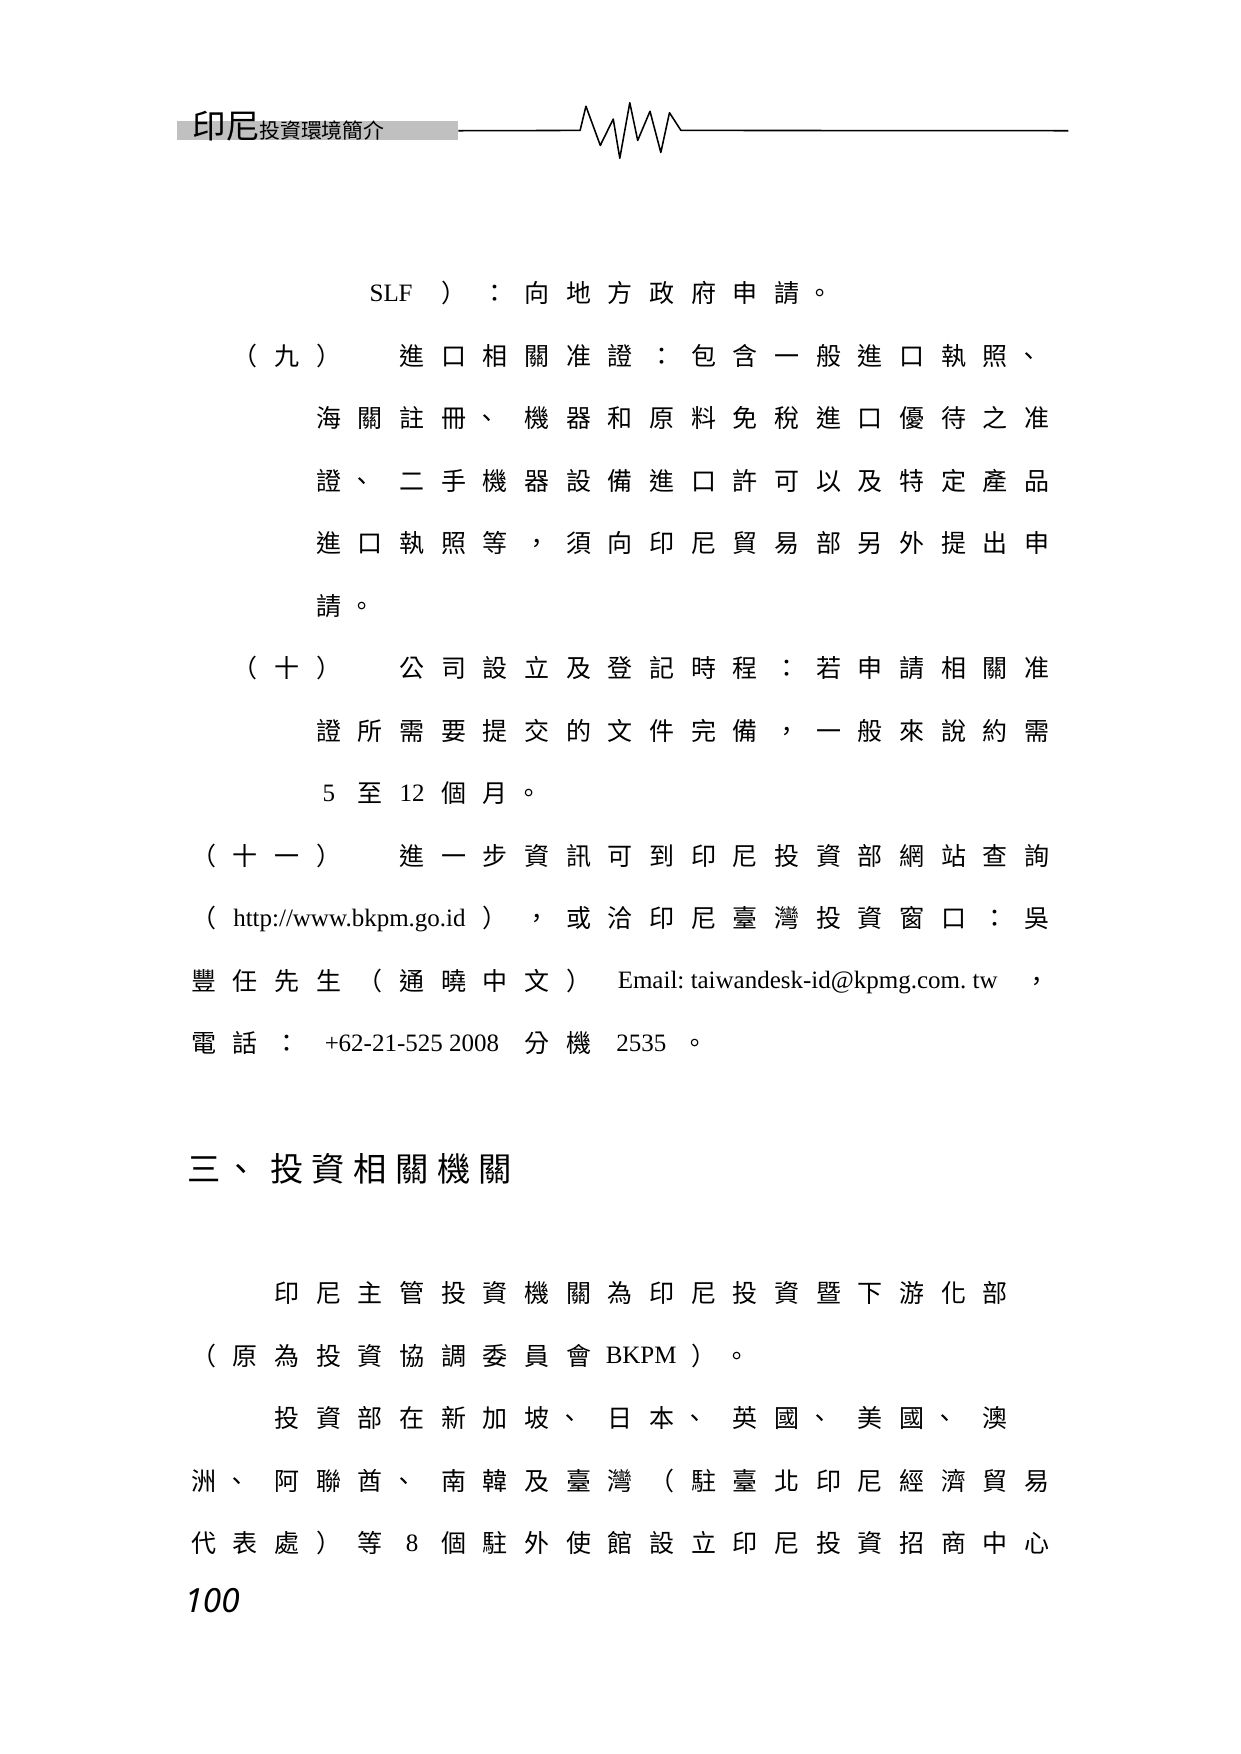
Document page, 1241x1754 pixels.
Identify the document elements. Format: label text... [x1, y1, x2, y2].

text （十一） 進一步資訊可到印尼投資部網站查詢（http://www.bkpm.go.id），或洽印尼臺灣投資窗口：吳豐任先生（通曉中文）Email: taiwandesk-id@kpmg.com. tw，電話：+62-21-525 2008分機2535。 [84, 813, 1058, 1063]
text 三、投資相關機關 [183, 1125, 1058, 1188]
text （十） 公司設立及登記時程：若申請相關准證所需要提交的文件完備，一般來說約需5至12個月。 [207, 625, 1058, 813]
text （九） 進口相關准證：包含一般進口執照、海關註冊、機器和原料免稅進口優待之准證、二手機器設備進口許可以及特定產品進口執照等，須向印尼貿易部另外提出申請。 [207, 313, 1058, 625]
text 投資部在新加坡、日本、英國、美國、澳洲、阿聯酋、南韓及臺灣（駐臺北印尼經濟貿易代表處）等8個駐外使館設立印尼投資招商中心 [183, 1375, 1058, 1563]
text SLF）：向地方政府申請。 [281, 250, 1058, 313]
text 印尼主管投資機關為印尼投資暨下游化部（原為投資協調委員會BKPM）。 [183, 1250, 1058, 1375]
